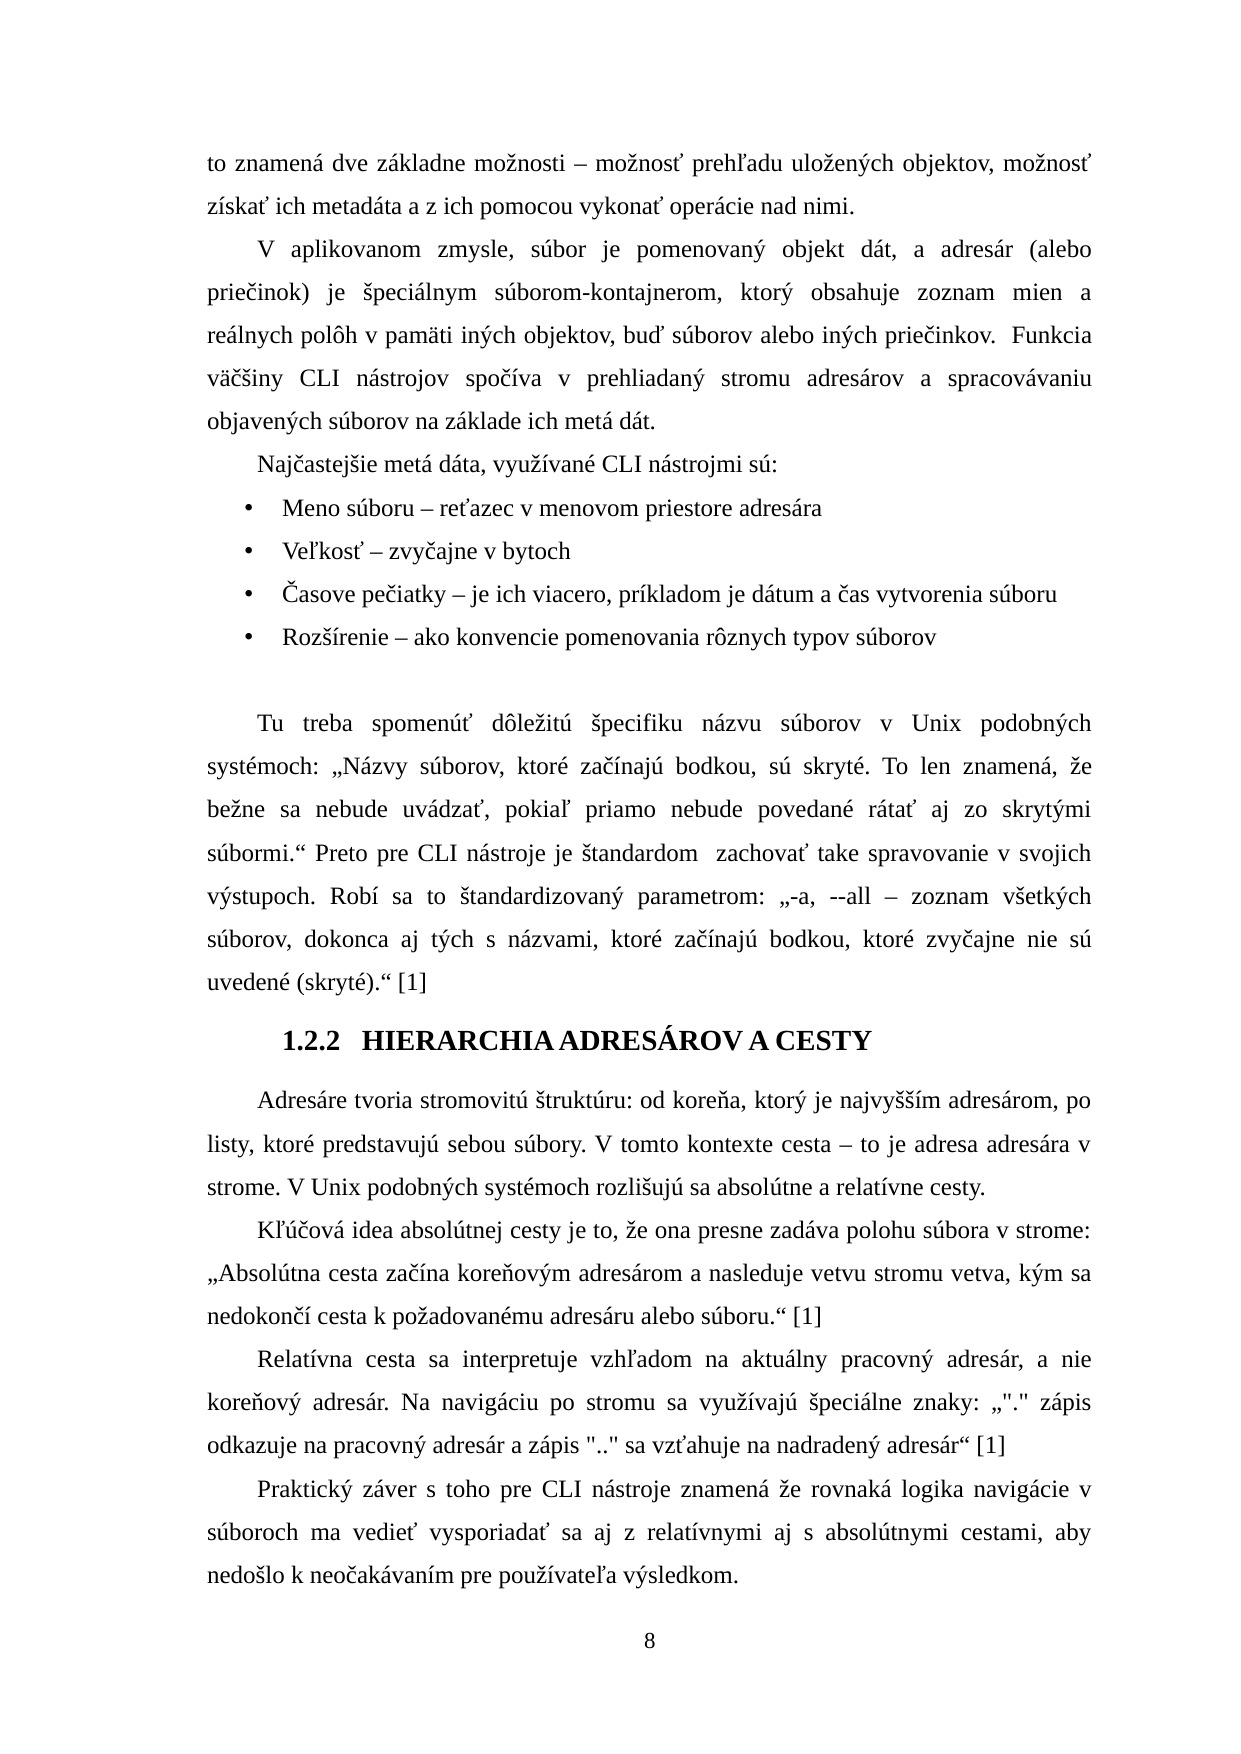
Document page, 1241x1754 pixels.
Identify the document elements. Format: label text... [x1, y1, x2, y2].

text Najčastejšie metá dáta, využívané CLI nástrojmi sú: [207, 449, 1092, 478]
list Časove pečiatky – je ich viacero, príkladom je dátum a čas vytvorenia súboru [244, 579, 1092, 608]
subtitle Hierarchia adresárov a cesty [282, 1023, 1092, 1056]
list Meno súboru – reťazec v menovom priestore adresára [244, 493, 1092, 521]
text Praktický záver s toho pre CLI nástroje znamená že rovnaká logika navigácie v súboroch ma vedieť vysporiadať sa aj z relatívnymi aj s absolútnymi cestami, aby nedošlo k neočakávaním pre používateľa výsledkom. [207, 1474, 1092, 1589]
list Veľkosť – zvyčajne v bytoch [244, 536, 1092, 564]
text V aplikovanom zmysle, súbor je pomenovaný objekt dát, a adresár (alebo priečinok) je špeciálnym súborom-kontajnerom, ktorý obsahuje zoznam mien a reálnych polôh v pamäti iných objektov, buď súborov alebo iných priečinkov. Funkcia väčšiny CLI nástrojov spočíva v prehliadaný stromu adresárov a spracovávaniu objavených súborov na základe ich metá dát. [207, 234, 1092, 435]
text Adresáre tvoria stromovitú štruktúru: od koreňa, ktorý je najvyšším adresárom, po listy, ktoré predstavujú sebou súbory. V tomto kontexte cesta – to je adresa adresára v strome. V Unix podobných systémoch rozlišujú sa absolútne a relatívne cesty. [207, 1086, 1092, 1201]
text to znamená dve základne možnosti – možnosť prehľadu uložených objektov, možnosť získať ich metadáta a z ich pomocou vykonať operácie nad nimi. [207, 148, 1092, 219]
text Tu treba spomenúť dôležitú špecifiku názvu súborov v Unix podobných systémoch: „Názvy súborov, ktoré začínajú bodkou, sú skryté. To len znamená, že bežne sa nebude uvádzať, pokiaľ priamo nebude povedané rátať aj zo skrytými súbormi.“ Preto pre CLI nástroje je štandardom zachovať take spravovanie v svojich výstupoch. Robí sa to štandardizovaný parametrom: „-a, --all – zoznam všetkých súborov, dokonca aj tých s názvami, ktoré začínajú bodkou, ktoré zvyčajne nie sú uvedené (skryté).“ [1] [207, 708, 1092, 996]
text Relatívna cesta sa interpretuje vzhľadom na aktuálny pracovný adresár, a nie koreňový adresár. Na navigáciu po stromu sa využívajú špeciálne znaky: „"." zápis odkazuje na pracovný adresár a zápis ".." sa vzťahuje na nadradený adresár“ [1] [207, 1344, 1092, 1459]
text Kľúčová idea absolútnej cesty je to, že ona presne zadáva polohu súbora v strome: „Absolútna cesta začína koreňovým adresárom a nasleduje vetvu stromu vetva, kým sa nedokončí cesta k požadovanému adresáru alebo súboru.“ [1] [207, 1215, 1092, 1330]
list Rozšírenie – ako konvencie pomenovania rôznych typov súborov [244, 622, 1092, 651]
